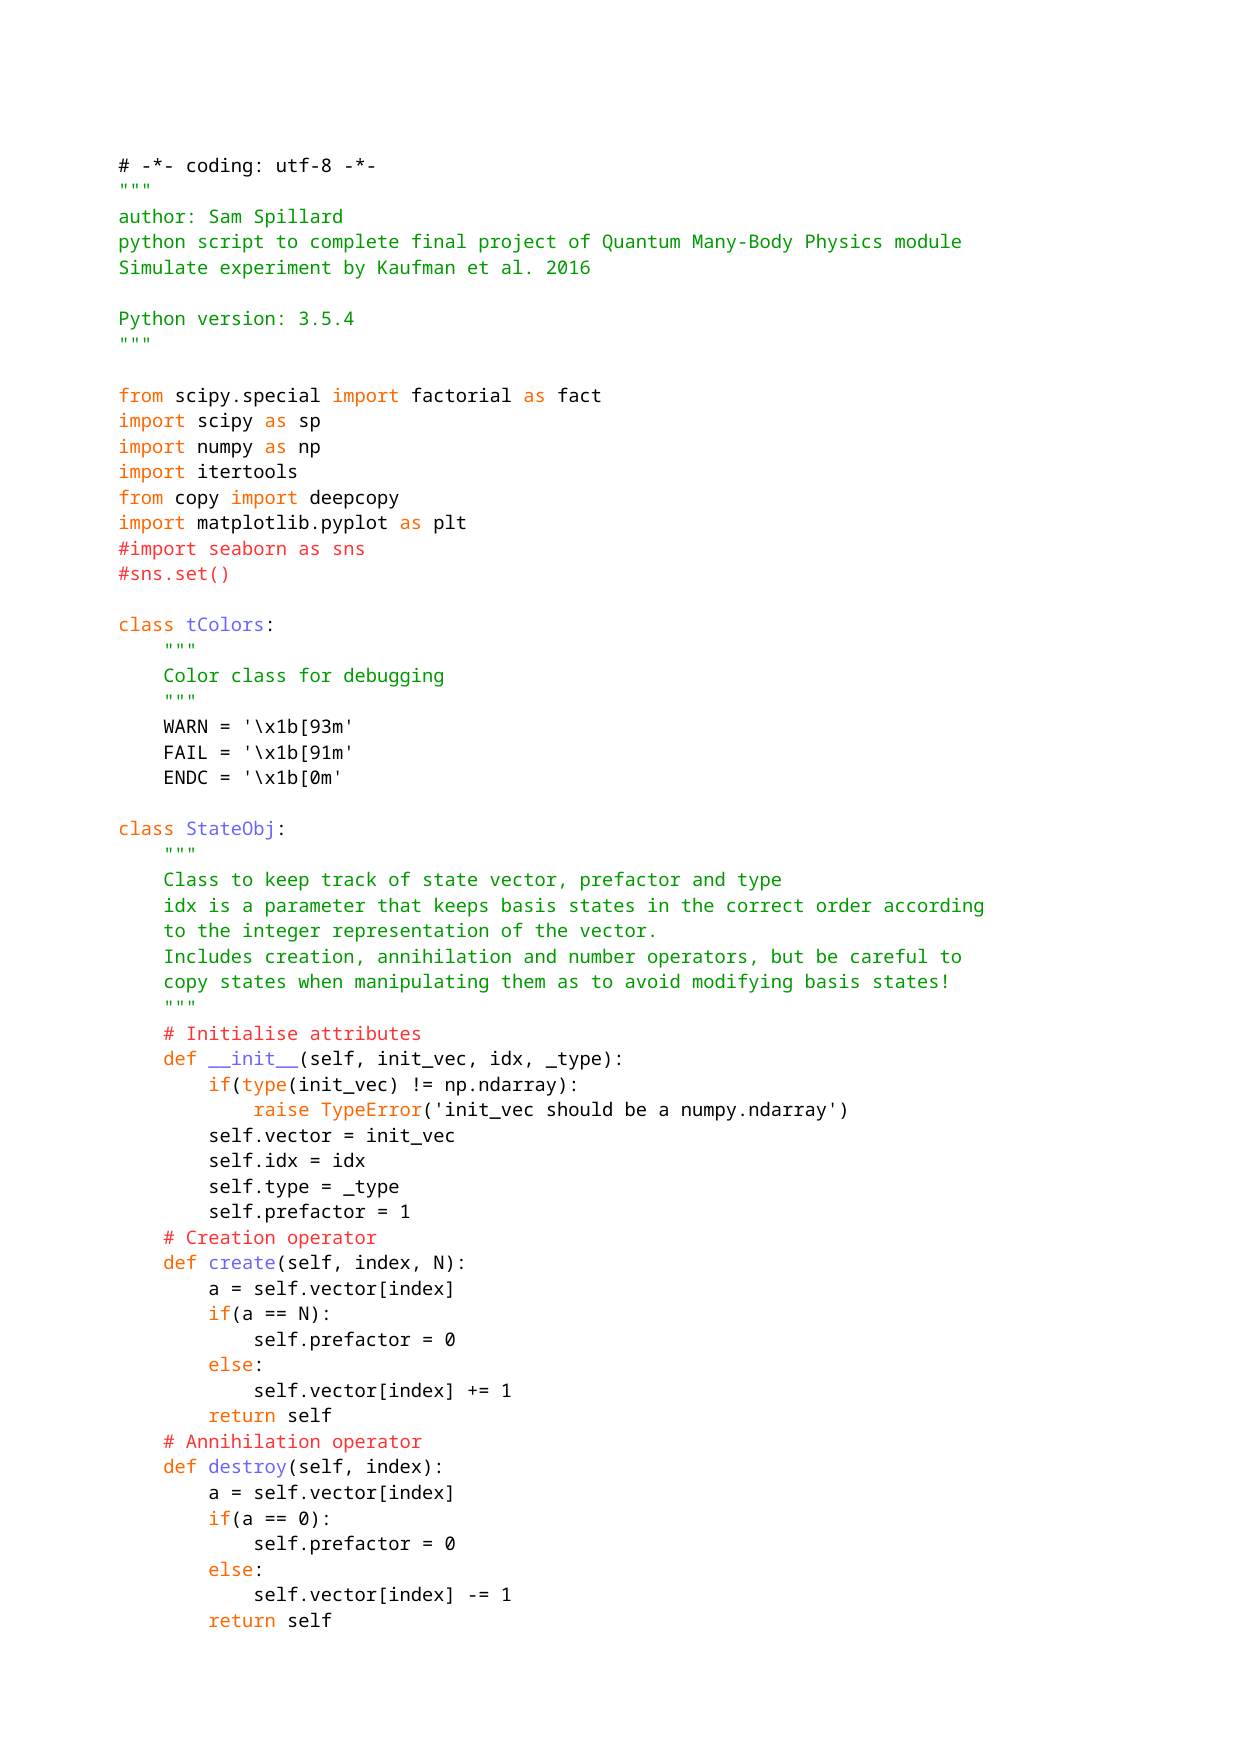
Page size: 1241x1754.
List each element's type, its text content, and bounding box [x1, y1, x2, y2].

text from scipy.special import factorial as fact [118, 382, 1122, 407]
text return self [118, 1607, 1122, 1632]
text # Initialise attributes [118, 1020, 1122, 1045]
text if(a == N): [118, 1301, 1122, 1326]
text #import seaborn as sns [118, 535, 1122, 561]
text copy states when manipulating them as to avoid modifying basis states! [118, 969, 1122, 994]
text self.vector = init_vec [118, 1122, 1122, 1147]
text author: Sam Spillard [118, 203, 1122, 229]
text # Creation operator [118, 1224, 1122, 1249]
text #sns.set() [118, 561, 1122, 586]
text Includes creation, annihilation and number operators, but be careful to [118, 943, 1122, 969]
text class StateObj: [118, 816, 1122, 841]
text if(a == 0): [118, 1505, 1122, 1530]
text self.prefactor = 0 [118, 1326, 1122, 1352]
text else: [118, 1556, 1122, 1581]
text import itertools [118, 458, 1122, 484]
text self.type = _type [118, 1173, 1122, 1198]
text self.vector[index] -= 1 [118, 1581, 1122, 1607]
text """ [118, 688, 1122, 714]
text a = self.vector[index] [118, 1275, 1122, 1301]
text """ [118, 637, 1122, 663]
text Python version: 3.5.4 [118, 305, 1122, 331]
text # Annihilation operator [118, 1428, 1122, 1454]
text def create(self, index, N): [118, 1249, 1122, 1275]
text """ [118, 331, 1122, 356]
text self.vector[index] += 1 [118, 1377, 1122, 1403]
text return self [118, 1403, 1122, 1428]
text self.prefactor = 0 [118, 1530, 1122, 1556]
text self.idx = idx [118, 1147, 1122, 1173]
text Color class for debugging [118, 663, 1122, 688]
text WARN = '\x1b[93m' [118, 714, 1122, 739]
text to the integer representation of the vector. [118, 918, 1122, 943]
text def destroy(self, index): [118, 1454, 1122, 1479]
text import numpy as np [118, 433, 1122, 458]
text Class to keep track of state vector, prefactor and type [118, 867, 1122, 892]
text """ [118, 994, 1122, 1020]
text Simulate experiment by Kaufman et al. 2016 [118, 254, 1122, 280]
text python script to complete final project of Quantum Many-Body Physics module [118, 229, 1122, 254]
text def __init__(self, init_vec, idx, _type): [118, 1045, 1122, 1071]
text from copy import deepcopy [118, 484, 1122, 509]
text """ [118, 178, 1122, 203]
text idx is a parameter that keeps basis states in the correct order according [118, 892, 1122, 918]
text import scipy as sp [118, 407, 1122, 433]
text class tColors: [118, 612, 1122, 637]
text raise TypeError('init_vec should be a numpy.ndarray') [118, 1096, 1122, 1122]
text if(type(init_vec) != np.ndarray): [118, 1071, 1122, 1096]
text ENDC = '\x1b[0m' [118, 765, 1122, 790]
text FAIL = '\x1b[91m' [118, 739, 1122, 765]
text """ [118, 841, 1122, 867]
text self.prefactor = 1 [118, 1198, 1122, 1224]
text import matplotlib.pyplot as plt [118, 509, 1122, 535]
text # -*- coding: utf-8 -*- [118, 152, 1122, 178]
text a = self.vector[index] [118, 1479, 1122, 1505]
text else: [118, 1352, 1122, 1377]
